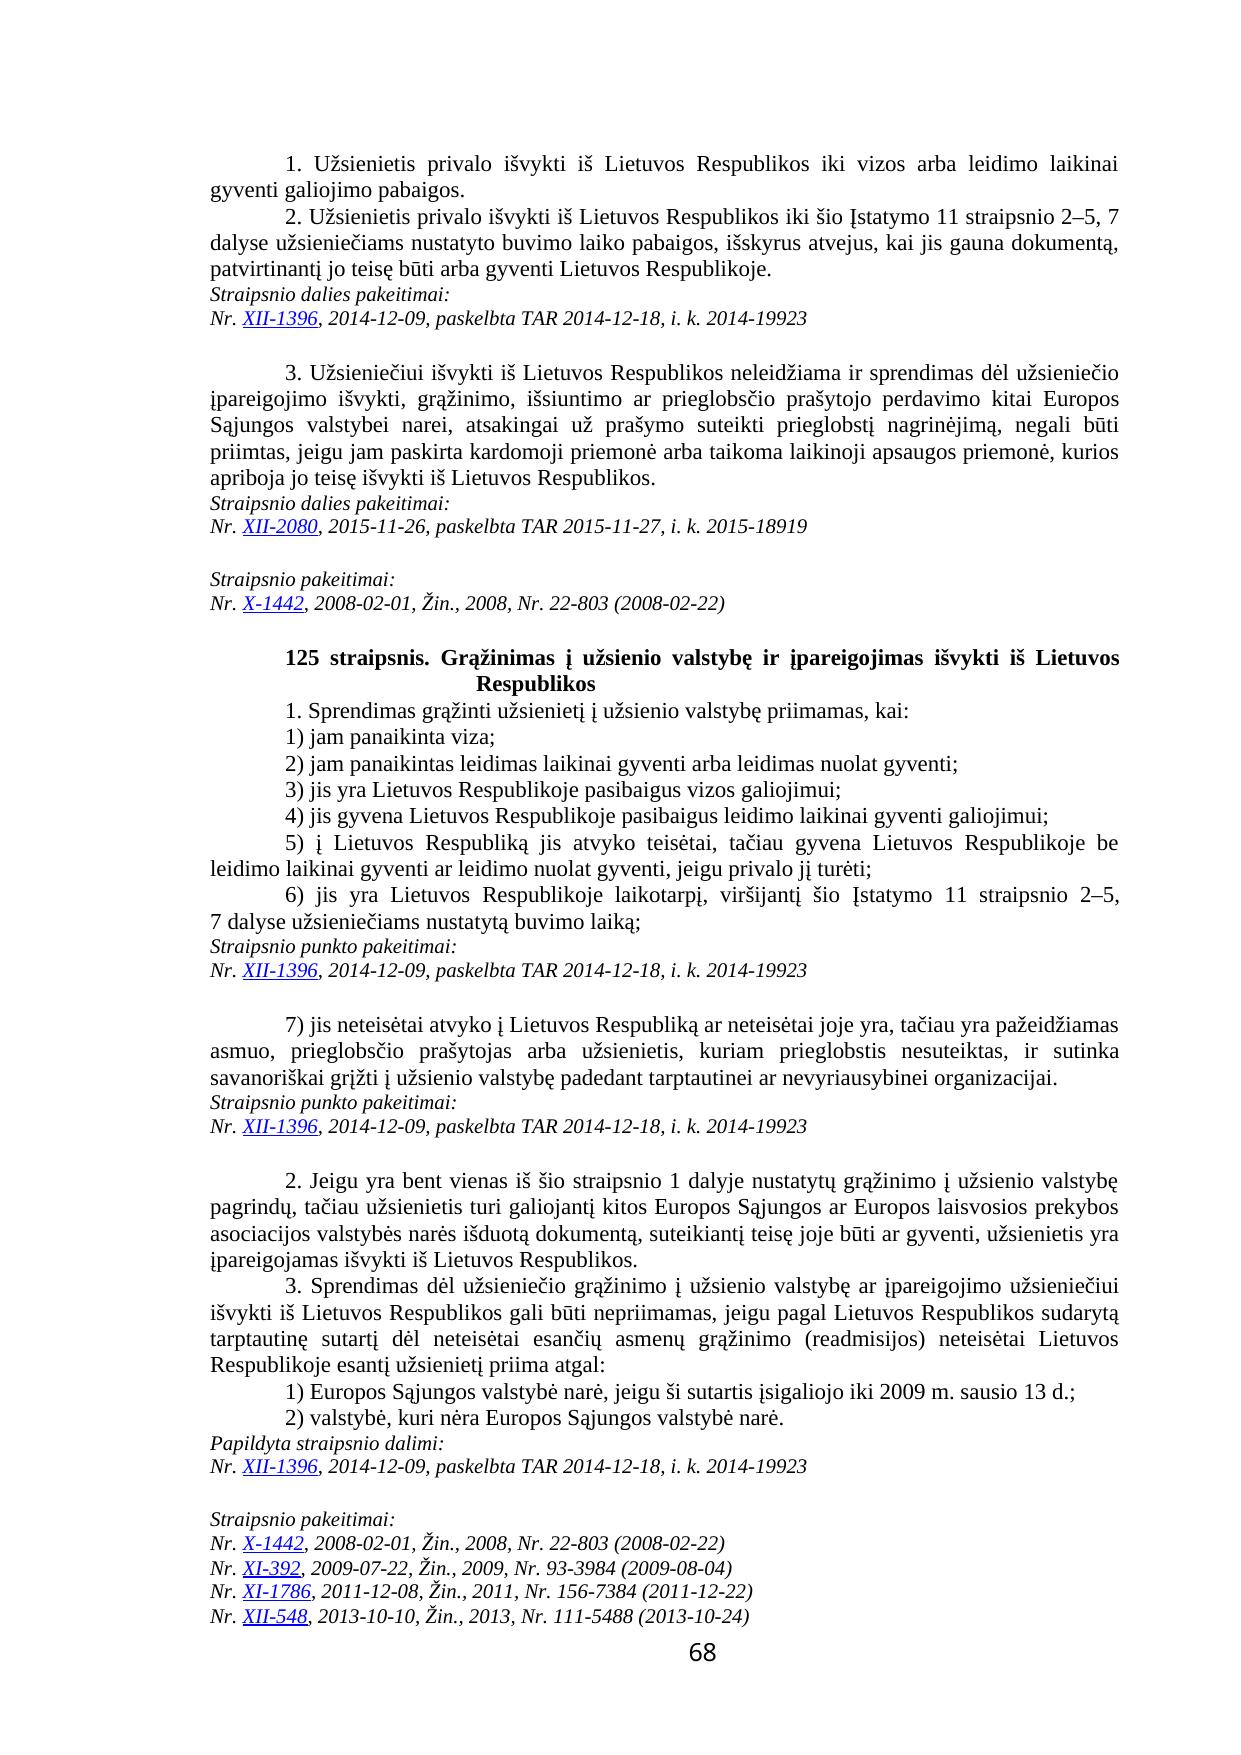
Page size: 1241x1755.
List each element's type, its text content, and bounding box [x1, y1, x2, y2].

text 3) jis yra Lietuvos Respublikoje pasibaigus vizos galiojimui; [210, 776, 1120, 802]
text 5) į Lietuvos Respubliką jis atvyko teisėtai, tačiau gyvena Lietuvos Respublikoje be leidimo laikinai gyventi ar leidimo nuolat gyventi, jeigu privalo jį turėti; [210, 829, 1120, 881]
text Nr. X-1442, 2008-02-01, Žin., 2008, Nr. 22-803 (2008-02-22) [210, 591, 1120, 615]
text 1. Užsienietis privalo išvykti iš Lietuvos Respublikos iki vizos arba leidimo laikinai gyventi galiojimo pabaigos. [210, 150, 1120, 203]
text Nr. XII-1396, 2014-12-09, paskelbta TAR 2014-12-18, i. k. 2014-19923 [210, 958, 1120, 982]
text 2) jam panaikintas leidimas laikinai gyventi arba leidimas nuolat gyventi; [210, 749, 1120, 776]
text 2) valstybė, kuri nėra Europos Sąjungos valstybė narė. [210, 1404, 1120, 1430]
text Nr. XI-1786, 2011-12-08, Žin., 2011, Nr. 156-7384 (2011-12-22) [210, 1579, 1120, 1603]
text Straipsnio punkto pakeitimai: [210, 934, 1120, 958]
text Nr. XI-392, 2009-07-22, Žin., 2009, Nr. 93-3984 (2009-08-04) [210, 1555, 1120, 1579]
text Nr. X-1442, 2008-02-01, Žin., 2008, Nr. 22-803 (2008-02-22) [210, 1531, 1120, 1555]
text Nr. XII-2080, 2015-11-26, paskelbta TAR 2015-11-27, i. k. 2015-18919 [210, 514, 1120, 538]
text 3. Sprendimas dėl užsieniečio grąžinimo į užsienio valstybę ar įpareigojimo užsieniečiui išvykti iš Lietuvos Respublikos gali būti nepriimamas, jeigu pagal Lietuvos Respublikos sudarytą tarptautinę sutartį dėl neteisėtai esančių asmenų grąžinimo (readmisijos) neteisėtai Lietuvos Respublikoje esantį užsienietį priima atgal: [210, 1272, 1120, 1378]
text Straipsnio pakeitimai: [210, 567, 1120, 591]
text Nr. XII-1396, 2014-12-09, paskelbta TAR 2014-12-18, i. k. 2014-19923 [210, 1454, 1120, 1478]
text 1. Sprendimas grąžinti užsienietį į užsienio valstybę priimamas, kai: [210, 697, 1120, 723]
text 7) jis neteisėtai atvyko į Lietuvos Respubliką ar neteisėtai joje yra, tačiau yra pažeidžiamas asmuo, prieglobsčio prašytojas arba užsienietis, kuriam prieglobstis nesuteiktas, ir sutinka savanoriškai grįžti į užsienio valstybę padedant tarptautinei ar nevyriausybinei organizacijai. [210, 1011, 1120, 1090]
text 6) jis yra Lietuvos Respublikoje laikotarpį, viršijantį šio Įstatymo 11 straipsnio 2–5, 7 dalyse užsieniečiams nustatytą buvimo laiką; [210, 881, 1120, 934]
text Nr. XII-1396, 2014-12-09, paskelbta TAR 2014-12-18, i. k. 2014-19923 [210, 306, 1120, 330]
text Nr. XII-1396, 2014-12-09, paskelbta TAR 2014-12-18, i. k. 2014-19923 [210, 1114, 1120, 1138]
text 2. Jeigu yra bent vienas iš šio straipsnio 1 dalyje nustatytų grąžinimo į užsienio valstybę pagrindų, tačiau užsienietis turi galiojantį kitos Europos Sąjungos ar Europos laisvosios prekybos asociacijos valstybės narės išduotą dokumentą, suteikiantį teisę joje būti ar gyventi, užsienietis yra įpareigojamas išvykti iš Lietuvos Respublikos. [210, 1167, 1120, 1272]
text 2. Užsienietis privalo išvykti iš Lietuvos Respublikos iki šio Įstatymo 11 straipsnio 2–5, 7 dalyse užsieniečiams nustatyto buvimo laiko pabaigos, išskyrus atvejus, kai jis gauna dokumentą, patvirtinantį jo teisę būti arba gyventi Lietuvos Respublikoje. [210, 203, 1120, 282]
text 1) jam panaikinta viza; [210, 723, 1120, 749]
text 3. Užsieniečiui išvykti iš Lietuvos Respublikos neleidžiama ir sprendimas dėl užsieniečio įpareigojimo išvykti, grąžinimo, išsiuntimo ar prieglobsčio prašytojo perdavimo kitai Europos Sąjungos valstybei narei, atsakingai už prašymo suteikti prieglobstį nagrinėjimą, negali būti priimtas, jeigu jam paskirta kardomoji priemonė arba taikoma laikinoji apsaugos priemonė, kurios apriboja jo teisę išvykti iš Lietuvos Respublikos. [210, 359, 1120, 490]
text Nr. XII-548, 2013-10-10, Žin., 2013, Nr. 111-5488 (2013-10-24) [210, 1603, 1120, 1628]
text Papildyta straipsnio dalimi: [210, 1430, 1120, 1454]
text Straipsnio dalies pakeitimai: [210, 282, 1120, 306]
text 1) Europos Sąjungos valstybė narė, jeigu ši sutartis įsigaliojo iki 2009 m. sausio 13 d.; [210, 1378, 1120, 1404]
text Straipsnio pakeitimai: [210, 1507, 1120, 1531]
text Straipsnio punkto pakeitimai: [210, 1090, 1120, 1114]
text 125 straipsnis. Grąžinimas į užsienio valstybę ir įpareigojimas išvykti iš Lietuvos Respublikos [285, 644, 1120, 697]
text Straipsnio dalies pakeitimai: [210, 490, 1120, 514]
text 4) jis gyvena Lietuvos Respublikoje pasibaigus leidimo laikinai gyventi galiojimui; [210, 802, 1120, 829]
